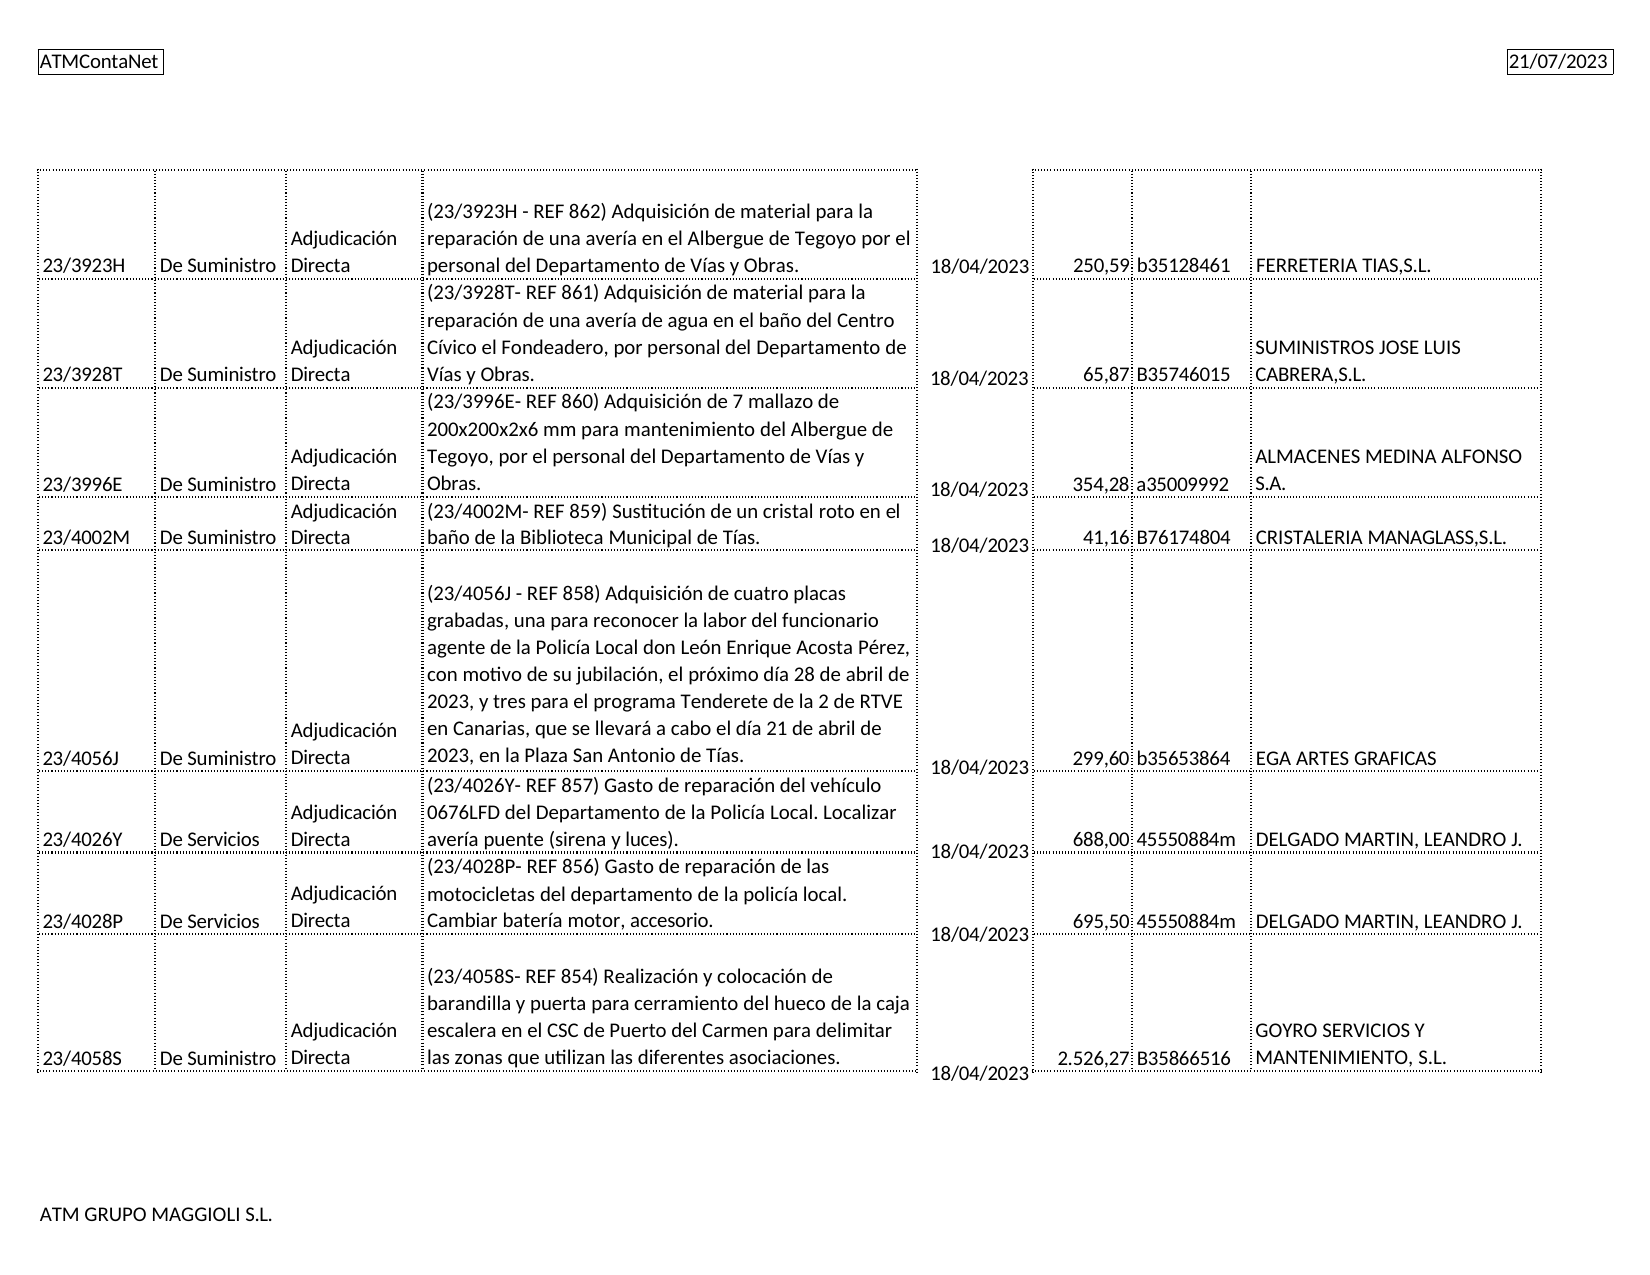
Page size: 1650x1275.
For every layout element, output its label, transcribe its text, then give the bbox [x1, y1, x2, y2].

text (23/3928T- REF 861) Adquisición de material para la reparación de una avería de agua en el baño del Centro Cívico el Fondeadero, por personal del Departamento de [427, 280, 916, 360]
text 23/4056J [42, 746, 154, 770]
text De Suministro [159, 526, 285, 549]
text 688,00 [1034, 828, 1130, 851]
text 354,28 [1034, 472, 1129, 496]
text Adjudicación [291, 498, 421, 523]
text B35866516 [1137, 1046, 1249, 1070]
text De Suministro [159, 363, 285, 387]
text CRISTALERIA MANAGLASS,S.L. [1256, 526, 1540, 549]
text (23/4026Y- REF 857) Gasto de reparación del vehículo 0676LFD del Departamento de la Policía Local. Localizar [427, 772, 916, 825]
text De Suministro [159, 1046, 285, 1070]
text 23/4002M [42, 526, 154, 549]
text 2.526,27 [1034, 1046, 1130, 1070]
text DELGADO MARTIN, LEANDRO J. [1256, 909, 1540, 933]
text 45550884m [1136, 909, 1249, 933]
text B35746015 [1136, 363, 1249, 387]
text 45550884m [1136, 828, 1249, 851]
text Adjudicación Directa [291, 1016, 421, 1070]
text 23/4028P [42, 909, 154, 933]
text De Servicios [159, 909, 285, 933]
text De Suministro [159, 254, 285, 277]
text (23/3923H - REF 862) Adquisición de material para la reparación de una avería en el Albergue de Tegoyo por el personal del Departamento de Vías y Obras. [427, 196, 916, 278]
text 23/4026Y [42, 828, 154, 851]
text Adjudicación Directa [291, 332, 421, 387]
text B76174804 [1136, 526, 1249, 549]
text (23/4058S- REF 854) Realización y colocación de barandilla y puerta para cerramiento del hueco de la caja escalera en el CSC de Puerto del Carmen para delimitar las zonas que utilizan las diferentes asociaciones. [427, 961, 914, 1069]
text Adjudicación Directa [291, 797, 421, 851]
text Vías y Obras. [427, 362, 916, 386]
text Directa [291, 526, 421, 549]
text Adjudicación Directa [291, 879, 421, 933]
text 23/3996E [42, 472, 154, 496]
text 23/4058S [42, 1046, 154, 1070]
text 18/04/2023 [928, 838, 1031, 863]
text 18/04/2023 [928, 754, 1031, 780]
text a35009992 [1136, 472, 1249, 496]
text 18/04/2023 [928, 1061, 1031, 1086]
text avería puente (sirena y luces). [427, 827, 916, 851]
text DELGADO MARTIN, LEANDRO J. [1256, 828, 1540, 851]
text baño de la Biblioteca Municipal de Tías. [427, 526, 916, 549]
text SUMINISTROS JOSE LUIS CABRERA,S.L. [1255, 332, 1540, 387]
text De Suministro [159, 472, 285, 496]
text Cambiar batería motor, accesorio. [427, 908, 916, 932]
text De Suministro [159, 746, 285, 770]
text 299,60 [1034, 746, 1129, 770]
text Adjudicación Directa [291, 223, 421, 277]
text Obras. [427, 471, 916, 495]
text EGA ARTES GRAFICAS [1256, 746, 1540, 770]
text 23/3923H [42, 254, 154, 277]
text Adjudicación Directa [291, 716, 421, 770]
text 18/04/2023 [927, 476, 1031, 502]
text (23/4002M- REF 859) Sustitución de un cristal roto en el [427, 498, 916, 523]
text (23/3996E- REF 860) Adquisición de 7 mallazo de 200x200x2x6 mm para mantenimiento del Albergue de Tegoyo, por el personal del Departamento de Vías y [427, 389, 916, 469]
text 18/04/2023 [928, 532, 1031, 557]
text ALMACENES MEDINA ALFONSO S.A. [1255, 442, 1540, 496]
text 18/04/2023 [927, 365, 1031, 390]
text Adjudicación Directa [291, 442, 421, 496]
text b35653864 [1136, 746, 1249, 770]
text b35128461 [1137, 254, 1249, 277]
text 250,59 [1034, 254, 1130, 277]
text De Servicios [159, 828, 285, 851]
text (23/4028P- REF 856) Gasto de reparación de las motocicletas del departamento de la policía local. [427, 853, 916, 906]
text 23/3928T [42, 363, 154, 387]
text GOYRO SERVICIOS Y MANTENIMIENTO, S.L. [1255, 1016, 1540, 1070]
text 41,16 [1034, 526, 1129, 549]
text 18/04/2023 [928, 921, 1031, 947]
text 695,50 [1034, 909, 1130, 933]
text 65,87 [1034, 363, 1129, 387]
text 18/04/2023 [928, 254, 1032, 279]
text (23/4056J - REF 858) Adquisición de cuatro placas grabadas, una para reconocer la labor del funcionario agente de la Policía Local don León Enrique Acosta Pérez, con motivo de su jubilación, el próximo día 28 de abril de 2023, y tres para el programa Tenderete de la 2 de RTVE en Canarias, que se llevará a cabo el día 21 de abril de 2023, en la Plaza San Antonio de Tías. [427, 578, 916, 768]
text FERRETERIA TIAS,S.L. [1256, 254, 1540, 277]
